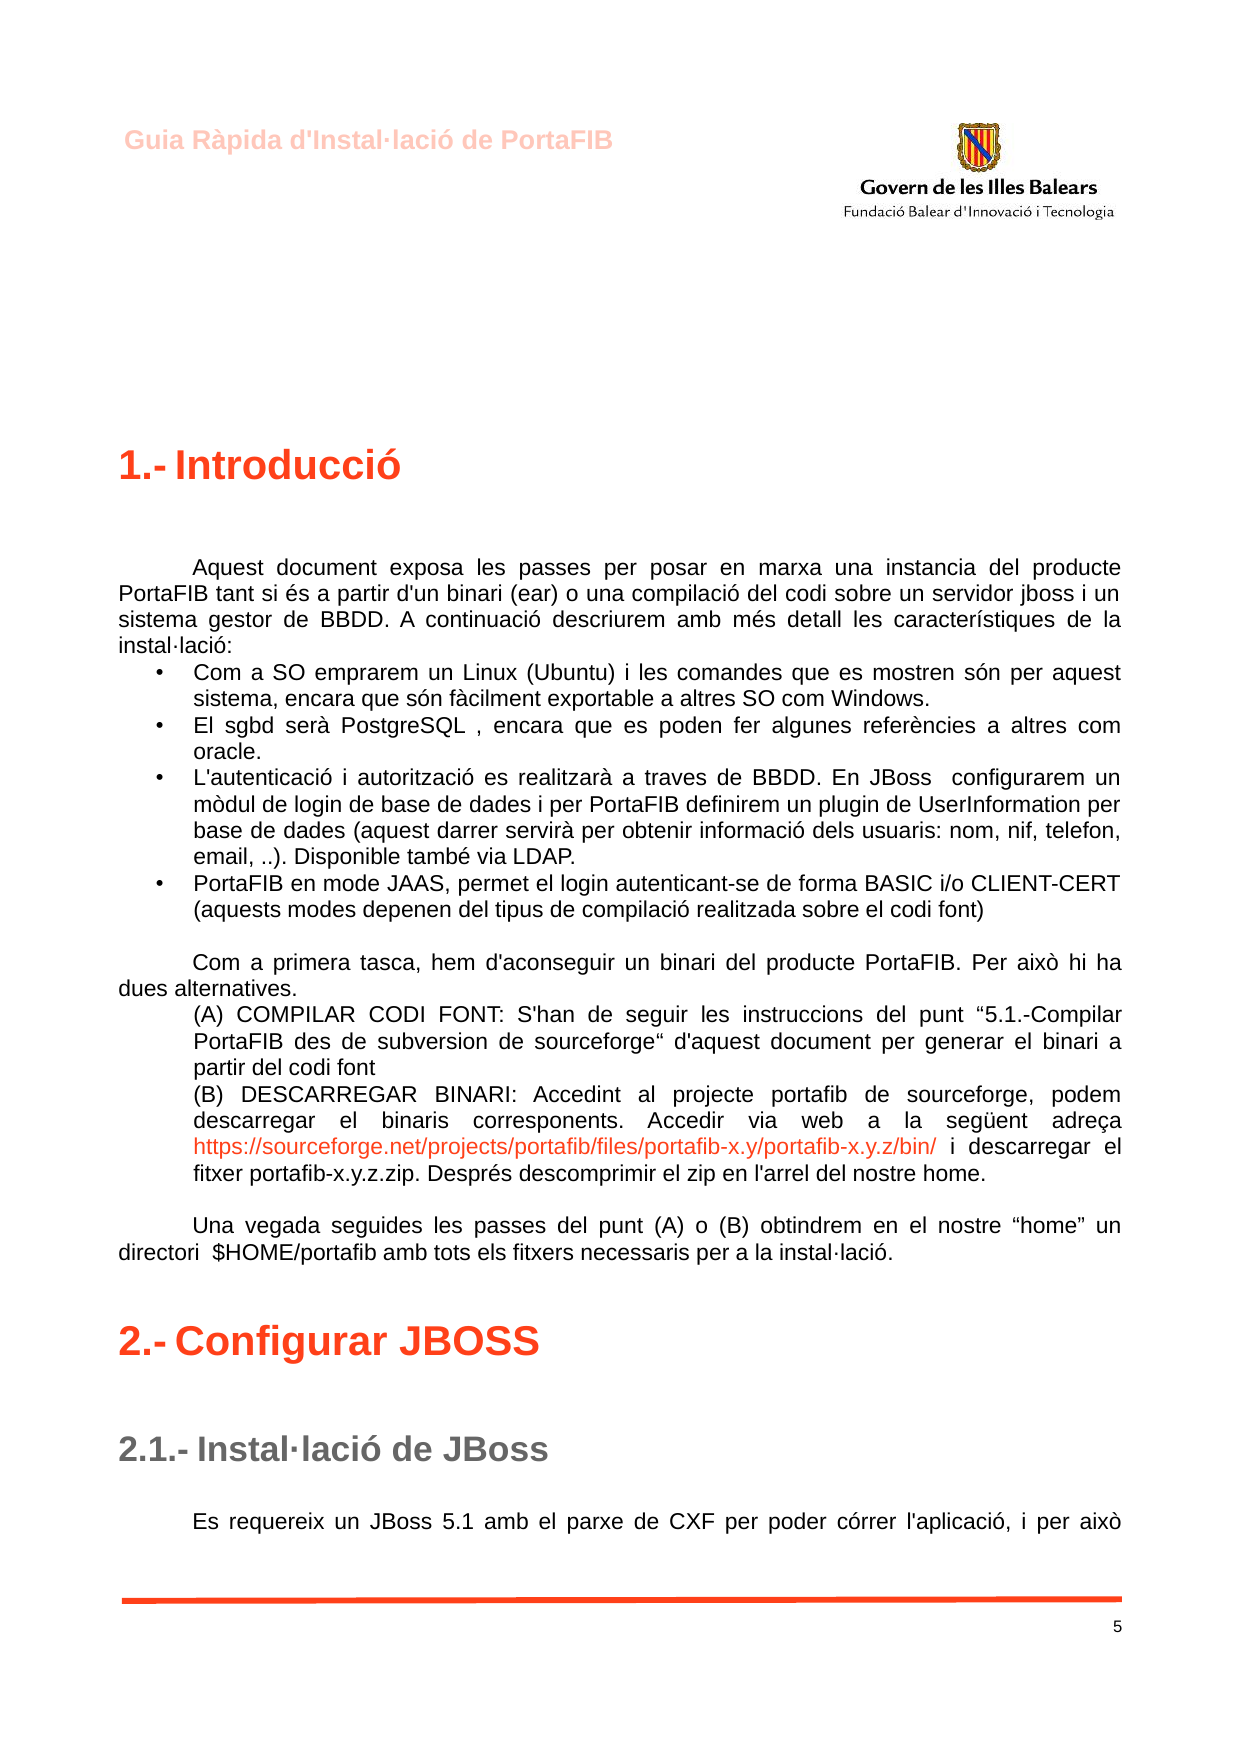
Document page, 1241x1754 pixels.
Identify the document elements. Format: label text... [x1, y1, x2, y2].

list L'autenticació i autorització es realitzarà a traves de BBDD. En JBoss configurarem un mòdul de login de base de dades i per PortaFIB definirem un plugin de UserInformation per base de dades (aquest darrer servirà per obtenir informació dels usuaris: nom, nif, telefon, email, ..). Disponible també via LDAP. [156, 764, 1122, 870]
text Aquest document exposa les passes per posar en marxa una instancia del producte PortaFIB tant si és a partir d'un binari (ear) o una compilació del codi sobre un servidor jboss i un sistema gestor de BBDD. A continuació descriurem amb més detall les característiques de la instal·lació: [118, 553, 1122, 659]
text Una vegada seguides les passes del punt (A) o (B) obtindrem en el nostre “home” un directori $HOME/portafib amb tots els fitxers necessaris per a la instal·lació. [118, 1212, 1122, 1265]
list Com a SO emprarem un Linux (Ubuntu) i les comandes que es mostren són per aquest sistema, encara que són fàcilment exportable a altres SO com Windows. [156, 659, 1122, 712]
list PortaFIB en mode JAAS, permet el login autenticant-se de forma BASIC i/o CLIENT-CERT (aquests modes depenen del tipus de compilació realitzada sobre el codi font) [156, 870, 1122, 922]
subtitle Configurar JBOSS [118, 1316, 1122, 1364]
list El sgbd serà PostgreSQL , encara que es poden fer algunes referències a altres com oracle. [156, 712, 1122, 764]
text Com a primera tasca, hem d'aconseguir un binari del producte PortaFIB. Per això hi ha dues alternatives. [118, 949, 1122, 1001]
picture [840, 123, 1117, 220]
text (A) COMPILAR CODI FONT: S'han de seguir les instruccions del punt “5.1.-Compilar PortaFIB des de subversion de sourceforge“ d'aquest document per generar el binari a partir del codi font [193, 1001, 1122, 1081]
subtitle Instal·lació de JBoss [118, 1428, 1122, 1469]
subtitle Introducció [118, 440, 1122, 488]
text (B) DESCARREGAR BINARI: Accedint al projecte portafib de sourceforge, podem descarregar el binaris corresponents. Accedir via web a la següent adreça https://sourceforge.net/projects/portafib/files/portafib-x.y/portafib-x.y.z/bin/ i descarregar el fitxer portafib-x.y.z.zip. Després descomprimir el zip en l'arrel del nostre home. [193, 1081, 1122, 1186]
text Es requereix un JBoss 5.1 amb el parxe de CXF per poder córrer l'aplicació, i per això [118, 1508, 1122, 1534]
